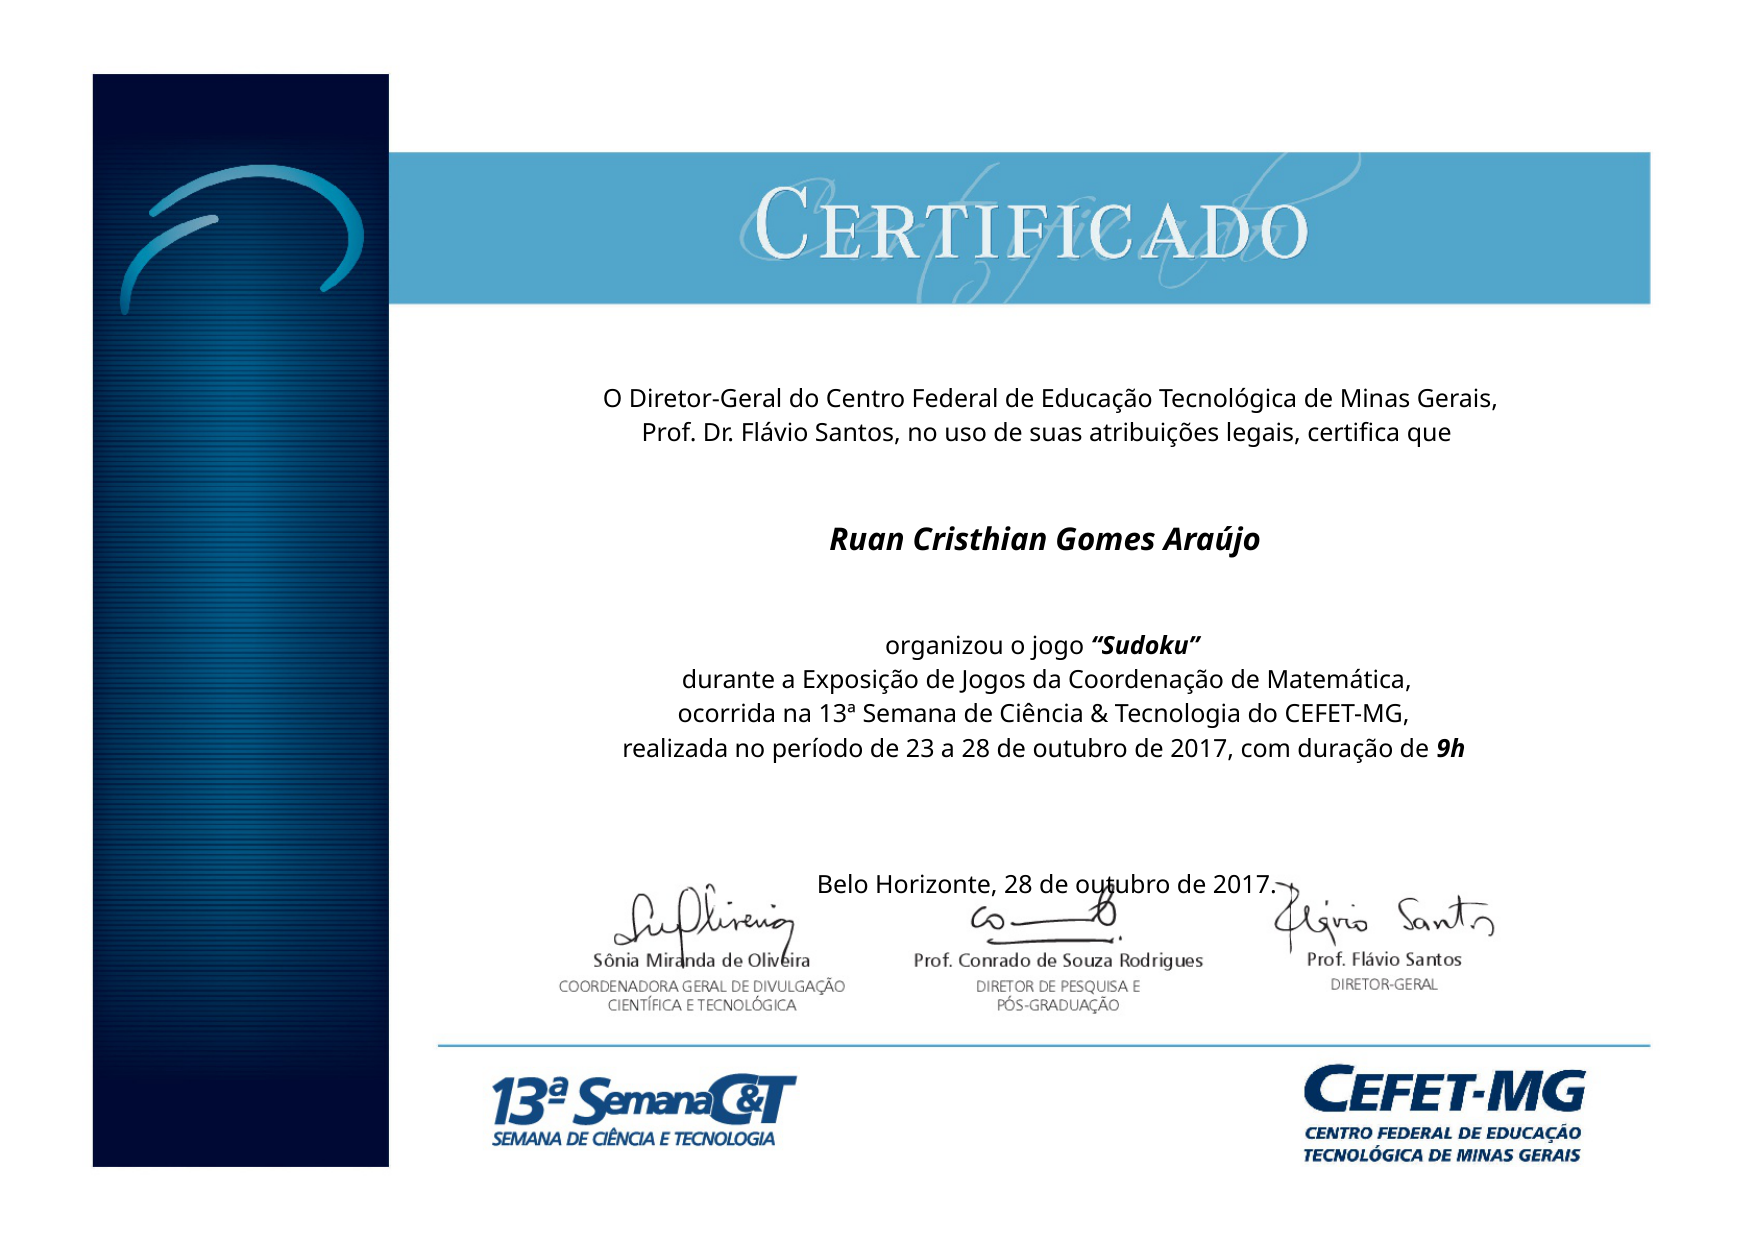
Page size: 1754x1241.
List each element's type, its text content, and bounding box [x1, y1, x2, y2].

text realizada no período de 23 a 28 de outubro de 2017, com duração de 9h [340, 730, 1754, 764]
text durante a Exposição de Jogos da Coordenação de Matemática, [340, 662, 1754, 696]
text ocorrida na 13ª Semana de Ciência & Tecnologia do CEFET-MG, [340, 696, 1754, 730]
text Ruan Cristhian Gomes Araújo [340, 517, 1754, 560]
picture [476, 901, 1277, 1021]
picture [476, 560, 1277, 628]
text Belo Horizonte, 28 de outubro de 2017. [340, 866, 1754, 901]
text Prof. Dr. Flávio Santos, no uso de suas atribuições legais, certifica que [340, 415, 1754, 449]
text organizou o jogo “Sudoku” [340, 628, 1754, 662]
picture [476, 449, 1277, 517]
picture [476, 764, 1277, 866]
text O Diretor-Geral do Centro Federal de Educação Tecnológica de Minas Gerais, [0, 381, 1754, 415]
picture [476, 220, 1277, 381]
